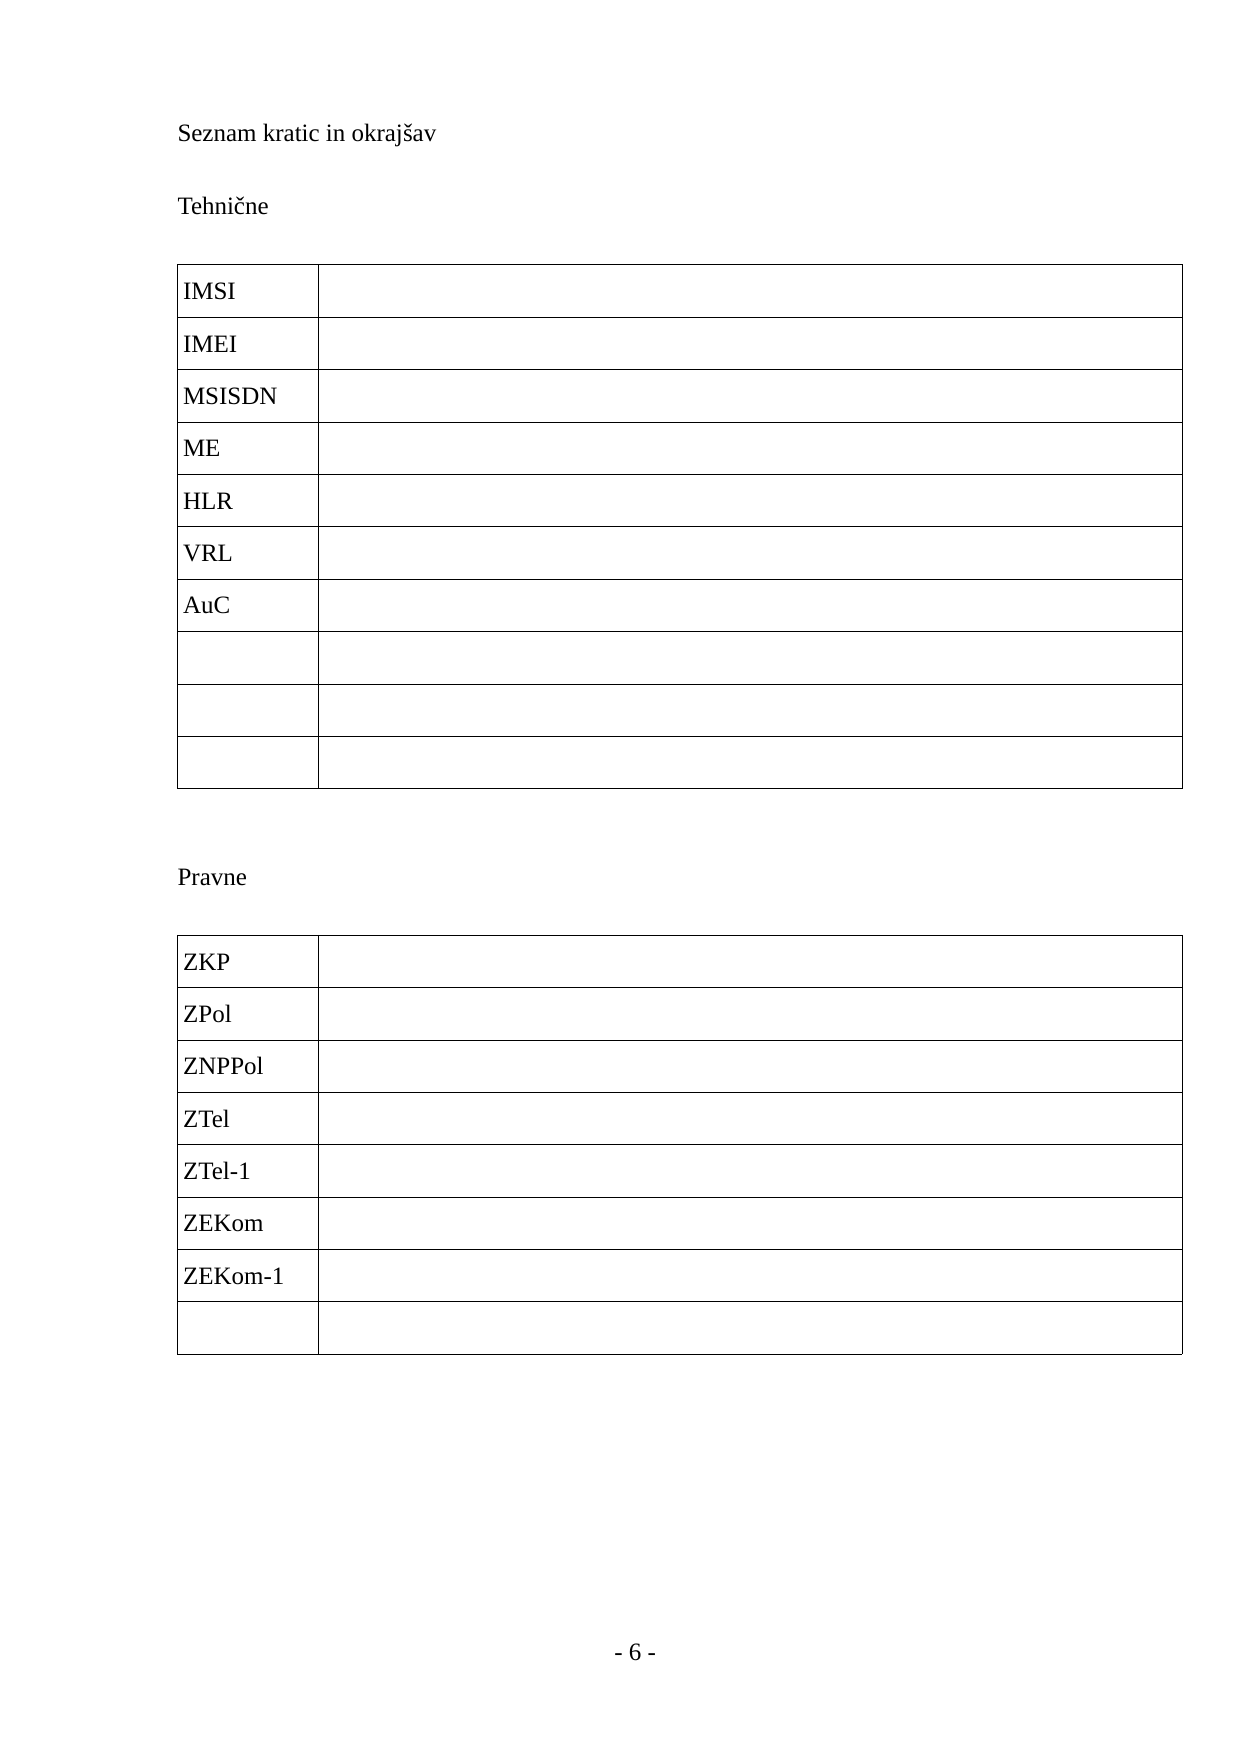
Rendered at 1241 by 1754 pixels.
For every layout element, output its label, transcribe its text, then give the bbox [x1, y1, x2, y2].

text Seznam kratic in okrajšav [177, 118, 1093, 147]
table_cell [319, 580, 1182, 631]
table_cell ZTel [178, 1093, 318, 1144]
table_cell VRL [178, 527, 318, 579]
table_cell [319, 1198, 1182, 1249]
table_cell [319, 475, 1182, 526]
table_cell [178, 1302, 318, 1354]
table_cell MSISDN [178, 370, 318, 422]
table_cell [319, 737, 1182, 788]
table_cell [319, 1145, 1182, 1197]
table_header IMSI [178, 265, 318, 317]
table_cell AuC [178, 580, 318, 631]
table_cell ZNPPol [178, 1041, 318, 1092]
table_cell [178, 632, 318, 683]
table_cell [319, 1302, 1182, 1354]
table_cell HLR [178, 475, 318, 526]
table_cell ZPol [178, 988, 318, 1039]
table_cell [178, 685, 318, 736]
table_cell [319, 988, 1182, 1039]
table_cell ZEKom-1 [178, 1250, 318, 1301]
table_cell [319, 318, 1182, 369]
table_cell [319, 1093, 1182, 1144]
table_cell ZEKom [178, 1198, 318, 1249]
table_cell [319, 1250, 1182, 1301]
table_cell IMEI [178, 318, 318, 369]
table_cell [319, 632, 1182, 683]
text Tehnične [177, 191, 1093, 220]
table_header [319, 936, 1182, 987]
table_cell [319, 370, 1182, 422]
table_cell [319, 423, 1182, 474]
text Pravne [177, 862, 1093, 890]
table_cell [178, 737, 318, 788]
table_cell ZTel-1 [178, 1145, 318, 1197]
table_cell [319, 685, 1182, 736]
table_cell [319, 1041, 1182, 1092]
table_cell ME [178, 423, 318, 474]
table_header ZKP [178, 936, 318, 987]
table_cell [319, 527, 1182, 579]
table_header [319, 265, 1182, 317]
